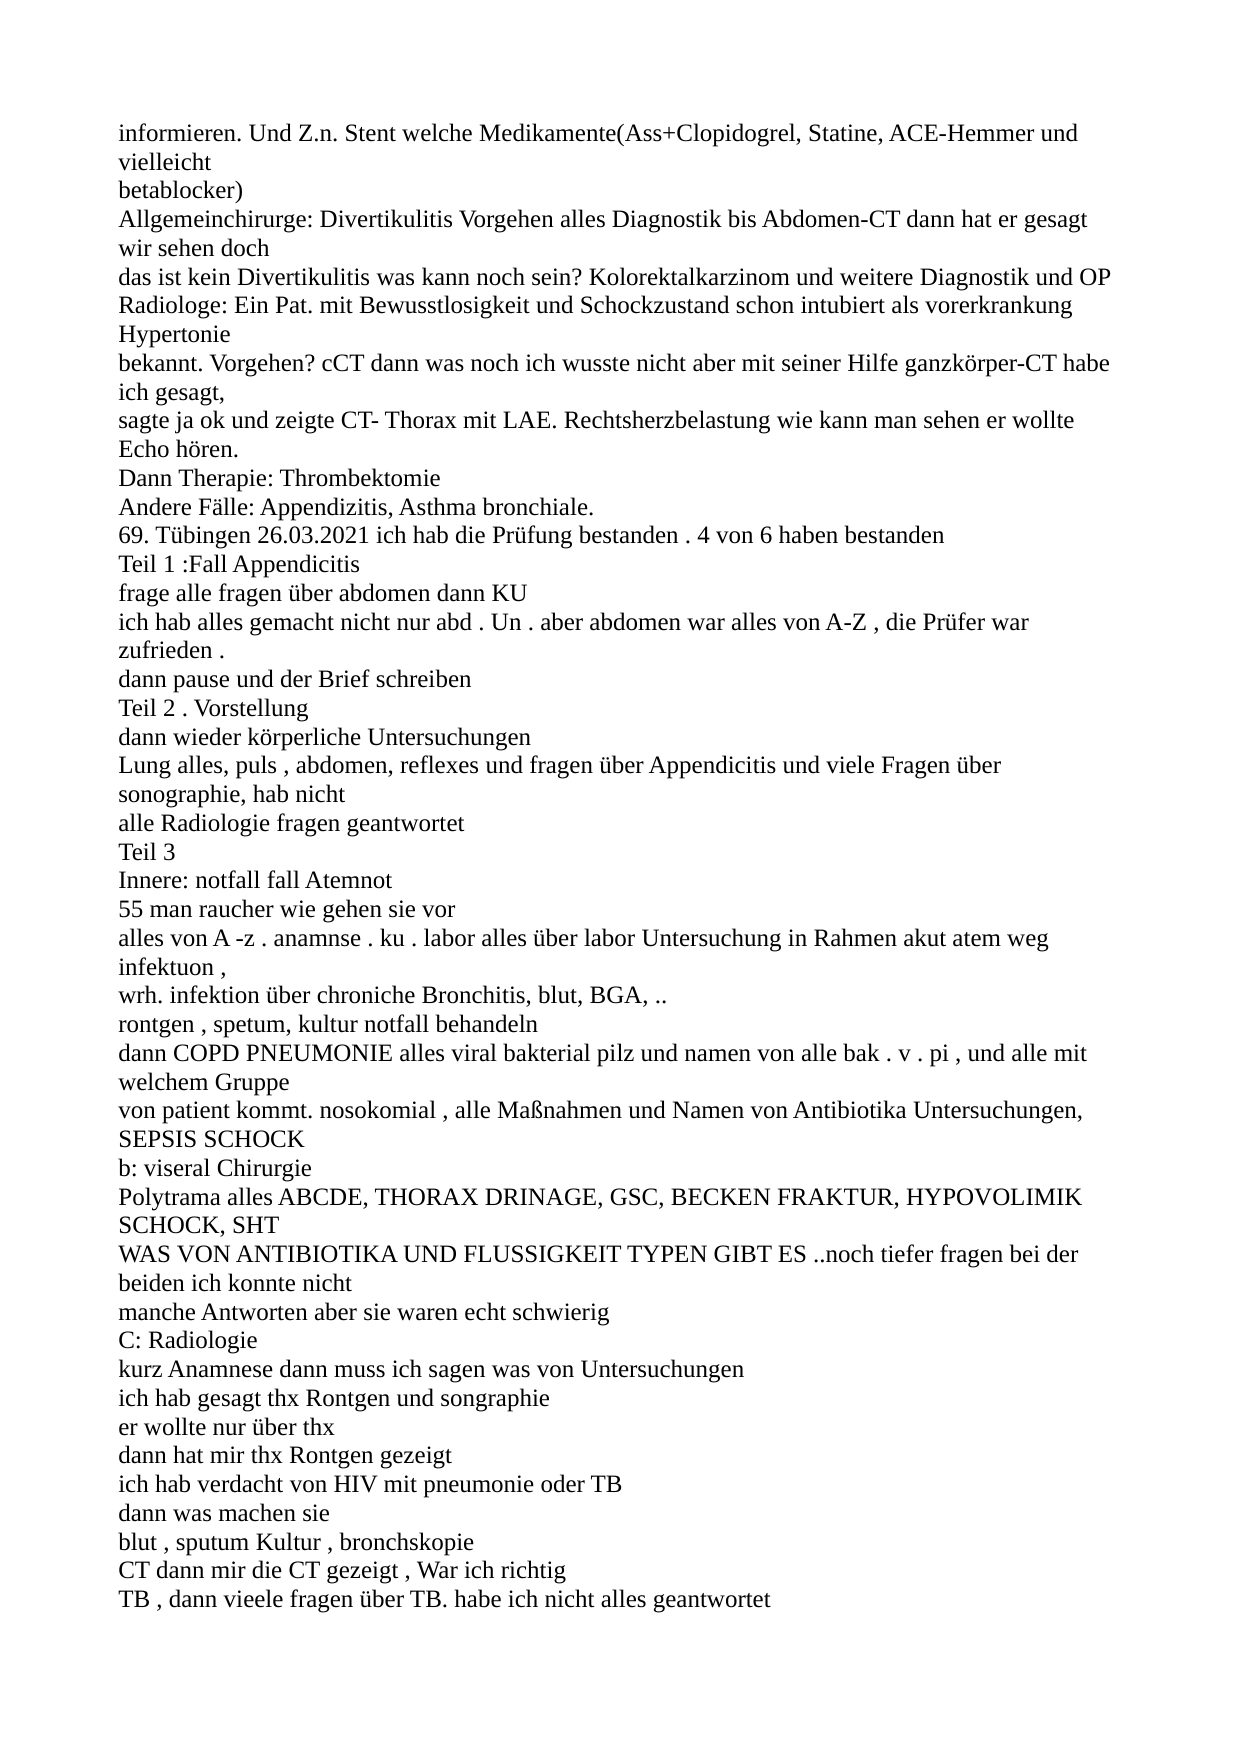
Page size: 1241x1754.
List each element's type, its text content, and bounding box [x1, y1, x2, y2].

text 55 man raucher wie gehen sie vor [118, 894, 1122, 923]
text frage alle fragen über abdomen dann KU [118, 578, 1122, 607]
text Teil 1 :Fall Appendicitis [118, 549, 1122, 578]
text informieren. Und Z.n. Stent welche Medikamente(Ass+Clopidogrel, Statine, ACE-Hemmer und vielleicht [118, 118, 1122, 176]
text Lung alles, puls , abdomen, reflexes und fragen über Appendicitis und viele Fragen über sonographie, hab nicht [118, 751, 1122, 808]
text C: Radiologie [118, 1326, 1122, 1354]
text Innere: notfall fall Atemnot [118, 866, 1122, 894]
text manche Antworten aber sie waren echt schwierig [118, 1297, 1122, 1326]
text ich hab verdacht von HIV mit pneumonie oder TB [118, 1469, 1122, 1498]
text dann pause und der Brief schreiben [118, 664, 1122, 693]
text CT dann mir die CT gezeigt , War ich richtig [118, 1556, 1122, 1584]
text rontgen , spetum, kultur notfall behandeln [118, 1009, 1122, 1038]
text WAS VON ANTIBIOTIKA UND FLUSSIGKEIT TYPEN GIBT ES ..noch tiefer fragen bei der beiden ich konnte nicht [118, 1239, 1122, 1297]
text dann wieder körperliche Untersuchungen [118, 722, 1122, 751]
text kurz Anamnese dann muss ich sagen was von Untersuchungen [118, 1354, 1122, 1383]
text alles von A -z . anamnse . ku . labor alles über labor Untersuchung in Rahmen akut atem weg infektuon , [118, 923, 1122, 981]
text blut , sputum Kultur , bronchskopie [118, 1527, 1122, 1556]
text Teil 2 . Vorstellung [118, 693, 1122, 722]
text sagte ja ok und zeigte CT- Thorax mit LAE. Rechtsherzbelastung wie kann man sehen er wollte Echo hören. [118, 406, 1122, 463]
text alle Radiologie fragen geantwortet [118, 808, 1122, 837]
text Andere Fälle: Appendizitis, Asthma bronchiale. [118, 492, 1122, 521]
text ich hab alles gemacht nicht nur abd . Un . aber abdomen war alles von A-Z , die Prüfer war zufrieden . [118, 607, 1122, 664]
text Teil 3 [118, 837, 1122, 866]
text Polytrama alles ABCDE, THORAX DRINAGE, GSC, BECKEN FRAKTUR, HYPOVOLIMIK SCHOCK, SHT [118, 1182, 1122, 1239]
text dann COPD PNEUMONIE alles viral bakterial pilz und namen von alle bak . v . pi , und alle mit welchem Gruppe [118, 1038, 1122, 1096]
text wrh. infektion über chroniche Bronchitis, blut, BGA, .. [118, 981, 1122, 1009]
text dann was machen sie [118, 1498, 1122, 1527]
text Dann Therapie: Thrombektomie [118, 463, 1122, 492]
text ich hab gesagt thx Rontgen und songraphie [118, 1383, 1122, 1412]
text das ist kein Divertikulitis was kann noch sein? Kolorektalkarzinom und weitere Diagnostik und OP [118, 262, 1122, 291]
text Radiologe: Ein Pat. mit Bewusstlosigkeit und Schockzustand schon intubiert als vorerkrankung Hypertonie [118, 291, 1122, 348]
text von patient kommt. nosokomial , alle Maßnahmen und Namen von Antibiotika Untersuchungen, SEPSIS SCHOCK [118, 1096, 1122, 1153]
text Allgemeinchirurge: Divertikulitis Vorgehen alles Diagnostik bis Abdomen-CT dann hat er gesagt wir sehen doch [118, 204, 1122, 262]
text bekannt. Vorgehen? cCT dann was noch ich wusste nicht aber mit seiner Hilfe ganzkörper-CT habe ich gesagt, [118, 348, 1122, 406]
text TB , dann vieele fragen über TB. habe ich nicht alles geantwortet [118, 1584, 1122, 1613]
text betablocker) [118, 176, 1122, 204]
text er wollte nur über thx [118, 1412, 1122, 1441]
text dann hat mir thx Rontgen gezeigt [118, 1441, 1122, 1469]
text 69. Tübingen 26.03.2021 ich hab die Prüfung bestanden . 4 von 6 haben bestanden [118, 521, 1122, 549]
text b: viseral Chirurgie [118, 1153, 1122, 1182]
